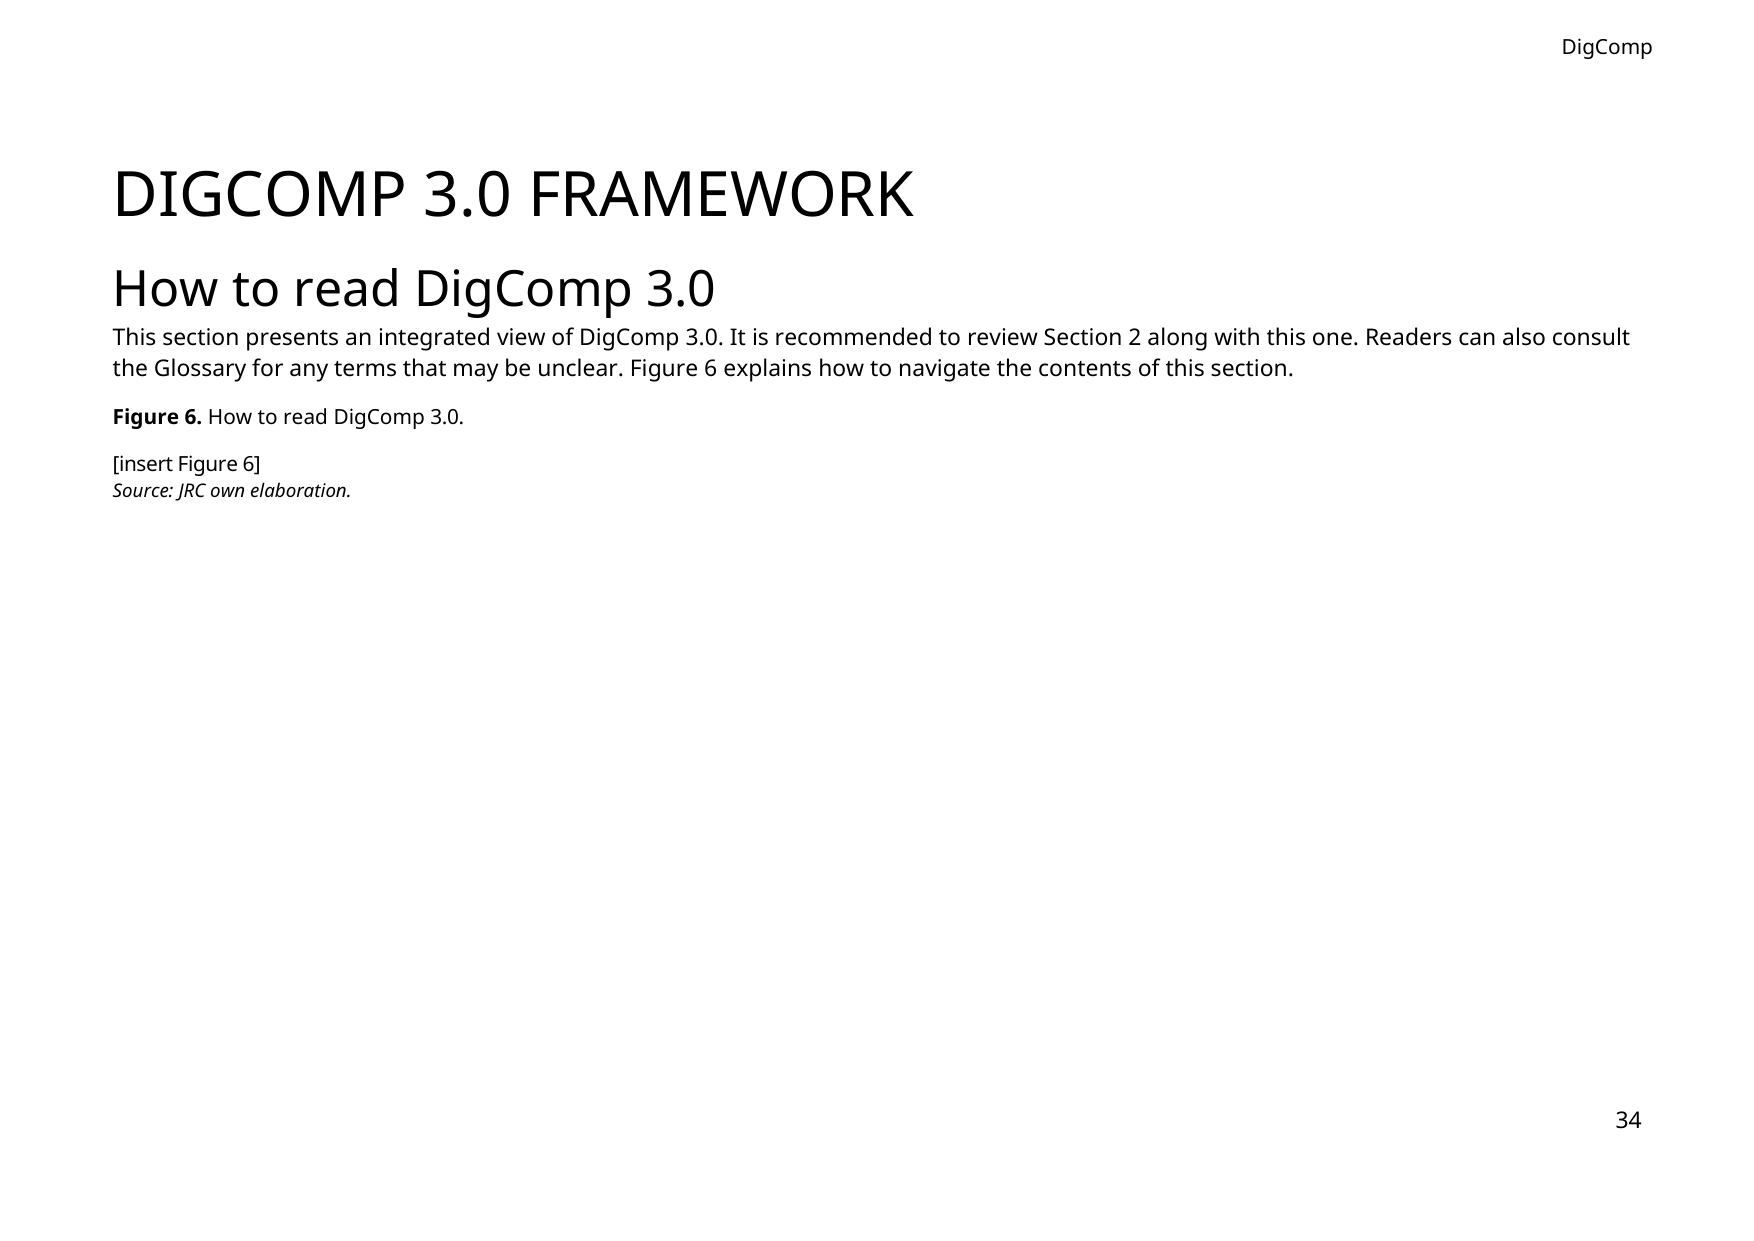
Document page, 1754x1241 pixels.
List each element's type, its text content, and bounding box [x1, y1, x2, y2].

text This section presents an integrated view of DigComp 3.0. It is recommended to review Section 2 along with this one. Readers can also consult the Glossary for any terms that may be unclear. Figure 6 explains how to navigate the contents of this section. [112, 321, 1641, 384]
text Figure 6. How to read DigComp 3.0. [112, 402, 1641, 431]
text [insert Figure 6] [112, 449, 1641, 478]
subtitle How to read DigComp 3.0 [112, 253, 1641, 321]
text Source: JRC own elaboration. [112, 478, 1641, 503]
subtitle DIGCOMP 3.0 FRAMEWORK [112, 150, 1641, 235]
